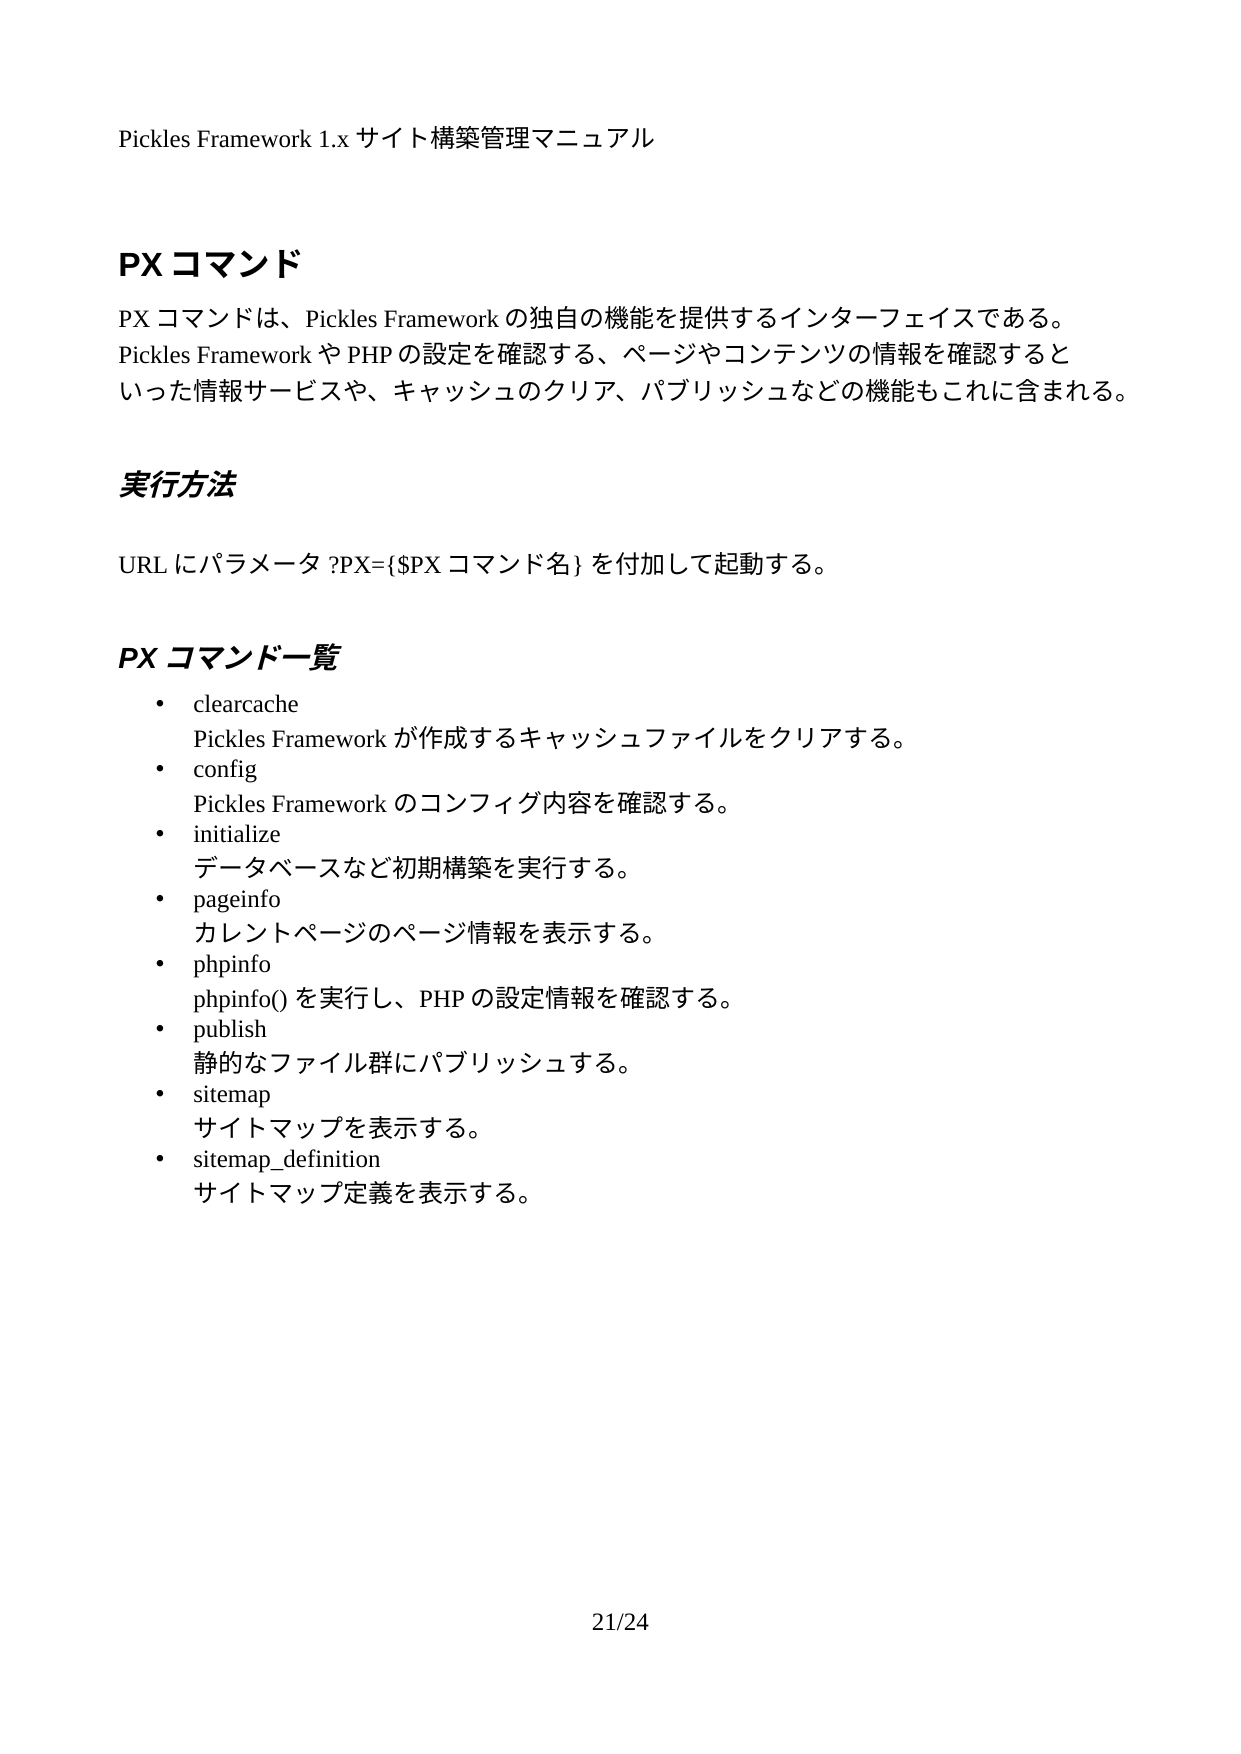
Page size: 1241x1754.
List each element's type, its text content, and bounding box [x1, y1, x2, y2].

text PXコマンドは、Pickles Frameworkの独自の機能を提供するインターフェイスである。Pickles FrameworkやPHPの設定を確認する、ページやコンテンツの情報を確認するといった情報サービスや、キャッシュのクリア、パブリッシュなどの機能もこれに含まれる。 [118, 299, 1122, 407]
text URLにパラメータ ?PX={$PXコマンド名} を付加して起動する。 [118, 545, 1122, 581]
list phpinfo phpinfo() を実行し、PHPの設定情報を確認する。 [156, 949, 1122, 1014]
list pageinfo カレントページのページ情報を表示する。 [156, 884, 1122, 949]
subtitle PXコマンド [118, 238, 1122, 286]
list config Pickles Framework のコンフィグ内容を確認する。 [156, 754, 1122, 819]
list sitemap サイトマップを表示する。 [156, 1079, 1122, 1144]
list publish 静的なファイル群にパブリッシュする。 [156, 1014, 1122, 1079]
list sitemap_definition サイトマップ定義を表示する。 [156, 1144, 1122, 1209]
list clearcache Pickles Framework が作成するキャッシュファイルをクリアする。 [156, 689, 1122, 754]
subtitle 実行方法 [118, 461, 1122, 503]
list initialize データベースなど初期構築を実行する。 [156, 819, 1122, 884]
subtitle PXコマンド一覧 [118, 635, 1122, 677]
